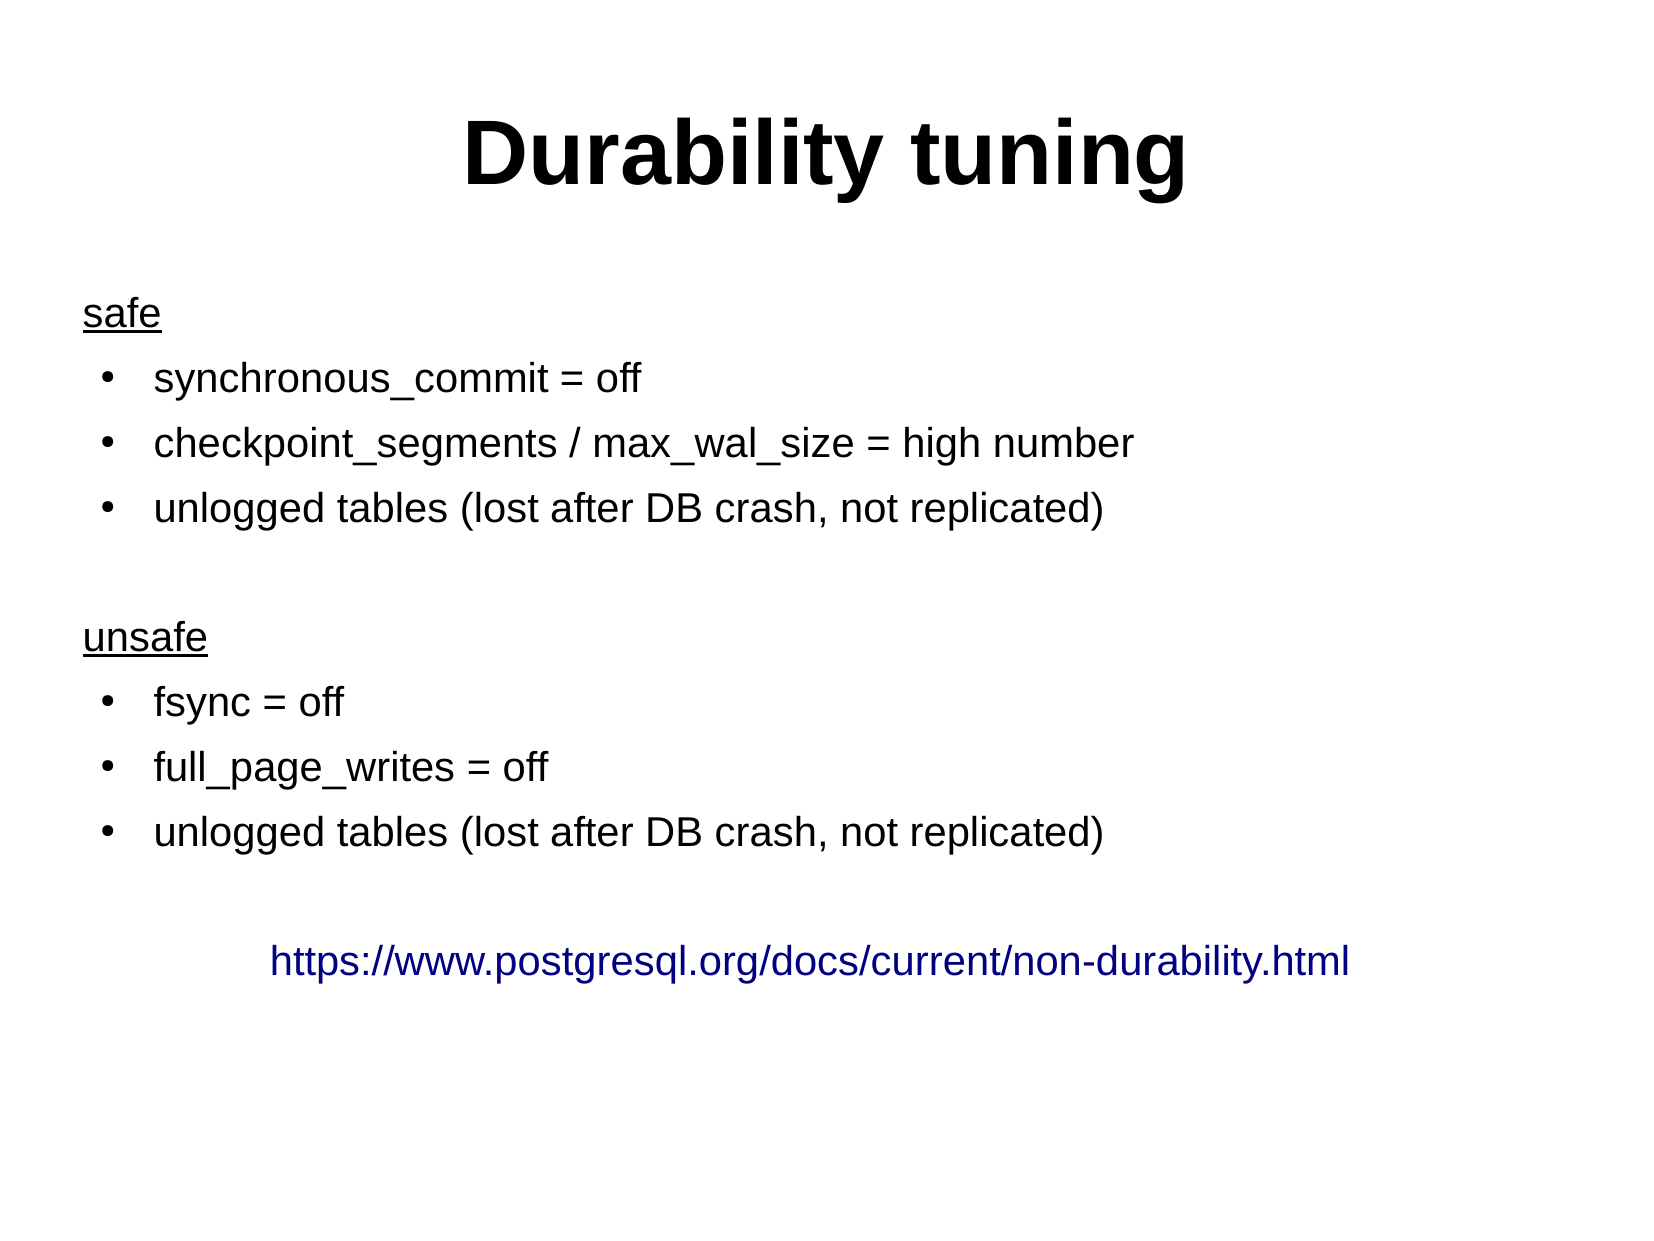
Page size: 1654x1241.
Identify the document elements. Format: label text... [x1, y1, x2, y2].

list safe synchronous_commit = off checkpoint_segments / max_wal_size = high number unlogged tables (lost after DB crash, not replicated) unsafe fsync = off full_page_writes = off unlogged tables (lost after DB crash, not replicated) https://www.postgresql.org/docs/current/non-durability.html [82, 290, 1538, 1010]
title Durability tuning [82, 49, 1571, 257]
